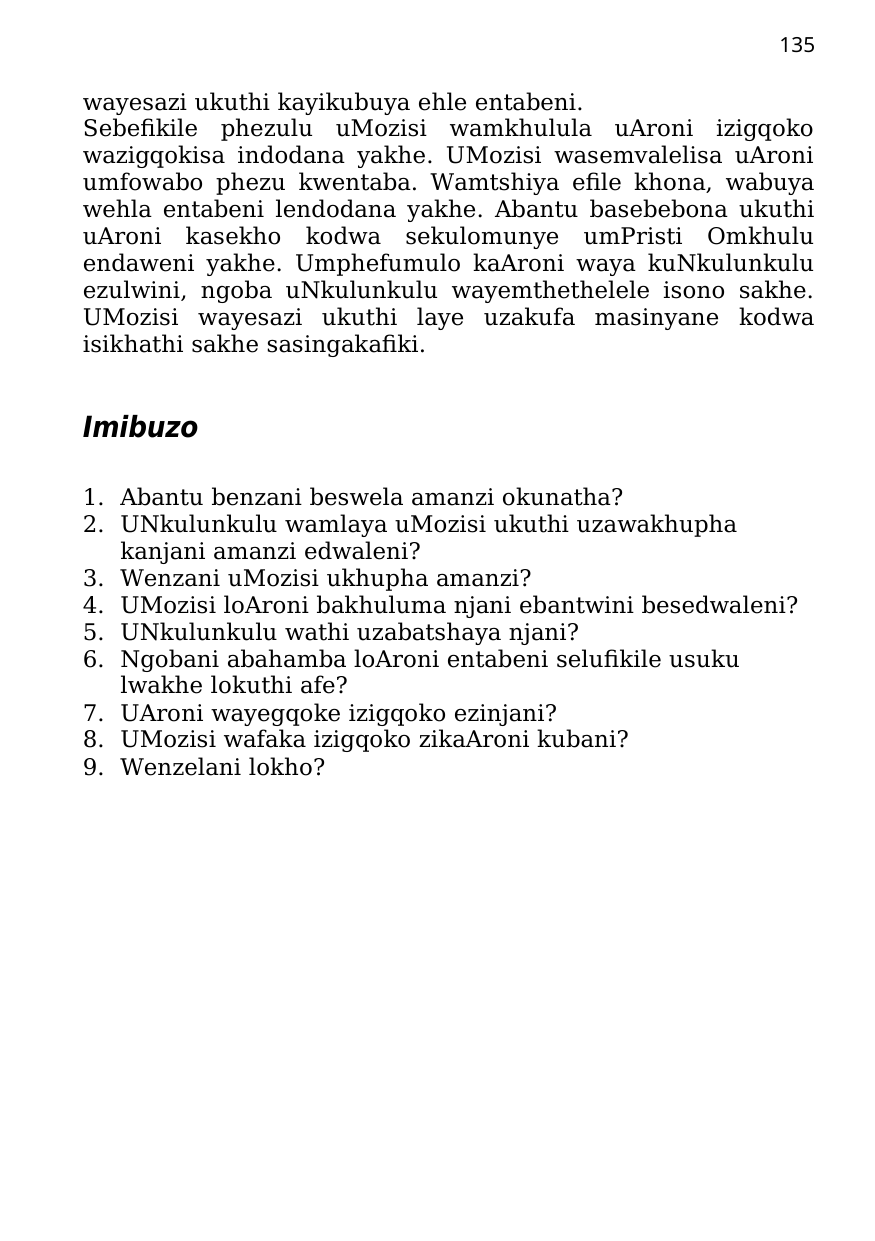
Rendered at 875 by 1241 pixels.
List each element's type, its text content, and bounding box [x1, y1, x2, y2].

list UNkulunkulu wamlaya uMozisi ukuthi uzawakhupha kanjani amanzi edwaleni? [83, 511, 815, 564]
list UMozisi wafaka izigqoko zikaAroni kubani? [83, 726, 815, 753]
text wayesazi ukuthi kayikubuya ehle entabeni. [83, 88, 815, 115]
list Wenzani uMozisi ukhupha amanzi? [83, 564, 815, 592]
text Sebefikile phezulu uMozisi wamkhulula uAroni izigqoko wazigqokisa indodana yakhe. UMozisi wasemvalelisa uAroni umfowabo phezu kwentaba. Wamtshiya efile khona, wabuya wehla entabeni lendodana yakhe. Abantu basebebona ukuthi uAroni kasekho kodwa sekulomunye umPristi Omkhulu endaweni yakhe. Umphefumulo kaAroni waya kuNkulunkulu ezulwini, ngoba uNkulunkulu wayemthethelele isono sakhe. UMozisi wayesazi ukuthi laye uzakufa masinyane kodwa isikhathi sakhe sasingakafiki. [83, 115, 815, 358]
list UMozisi loAroni bakhuluma njani ebantwini besedwaleni? [83, 592, 815, 618]
list Ngobani abahamba loAroni entabeni selufikile usuku lwakhe lokuthi afe? [83, 646, 815, 699]
list Wenzelani lokho? [83, 753, 815, 780]
subtitle Imibuzo [83, 410, 815, 444]
list UNkulunkulu wathi uzabatshaya njani? [83, 618, 815, 646]
list Abantu benzani beswela amanzi okunatha? [83, 484, 815, 511]
list UAroni wayegqoke izigqoko ezinjani? [83, 699, 815, 726]
